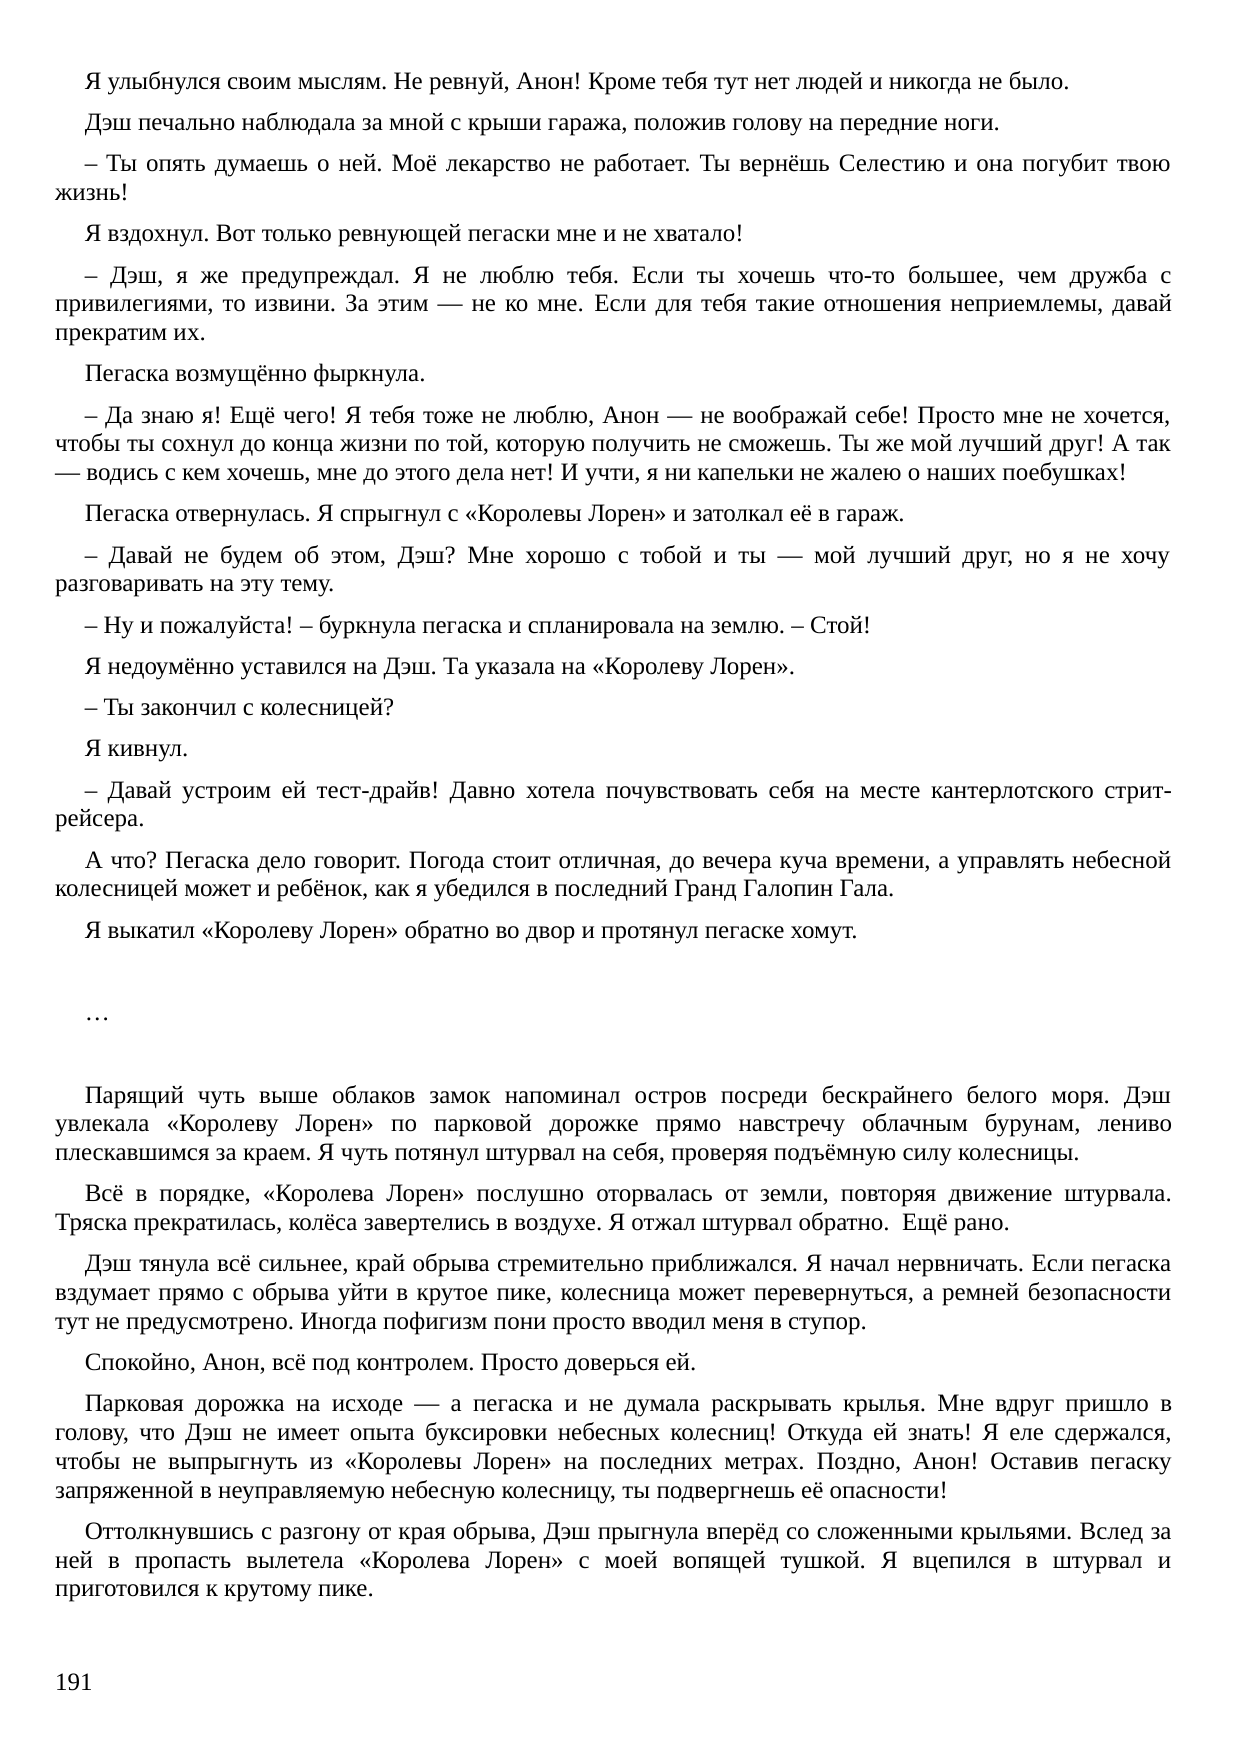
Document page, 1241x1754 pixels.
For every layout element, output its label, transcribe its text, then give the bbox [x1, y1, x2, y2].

text Я вздохнул. Вот только ревнующей пегаски мне и не хватало! [55, 218, 1173, 247]
text Пегаска возмущённо фыркнула. [55, 358, 1173, 387]
text Я недоумённо уставился на Дэш. Та указала на «Королеву Лорен». [55, 651, 1173, 680]
text … [55, 997, 1173, 1026]
text Спокойно, Анон, всё под контролем. Просто доверься ей. [55, 1347, 1173, 1376]
text Парящий чуть выше облаков замок напоминал остров посреди бескрайнего белого моря. Дэш увлекала «Королеву Лорен» по парковой дорожке прямо навстречу облачным бурунам, лениво плескавшимся за краем. Я чуть потянул штурвал на себя, проверяя подъёмную силу колесницы. [55, 1080, 1173, 1166]
text – Да знаю я! Ещё чего! Я тебя тоже не люблю, Анон — не воображай себе! Просто мне не хочется, чтобы ты сохнул до конца жизни по той, которую получить не сможешь. Ты же мой лучший друг! А так — водись с кем хочешь, мне до этого дела нет! И учти, я ни капельки не жалею о наших поебушках! [55, 400, 1173, 486]
text – Ну и пожалуйста! – буркнула пегаска и спланировала на землю. – Стой! [55, 610, 1173, 638]
text – Ты опять думаешь о ней. Моё лекарство не работает. Ты вернёшь Селестию и она погубит твою жизнь! [55, 148, 1173, 206]
text – Давай устроим ей тест-драйв! Давно хотела почувствовать себя на месте кантерлотского стрит-рейсера. [55, 775, 1173, 832]
text – Ты закончил с колесницей? [55, 692, 1173, 721]
text – Дэш, я же предупреждал. Я не люблю тебя. Если ты хочешь что-то большее, чем дружба с привилегиями, то извини. За этим — не ко мне. Если для тебя такие отношения неприемлемы, давай прекратим их. [55, 260, 1173, 346]
text Всё в порядке, «Королева Лорен» послушно оторвалась от земли, повторяя движение штурвала. Тряска прекратилась, колёса завертелись в воздухе. Я отжал штурвал обратно. Ещё рано. [55, 1178, 1173, 1236]
text Я улыбнулся своим мыслям. Не ревнуй, Анон! Кроме тебя тут нет людей и никогда не было. [55, 66, 1173, 95]
text – Давай не будем об этом, Дэш? Мне хорошо с тобой и ты — мой лучший друг, но я не хочу разговаривать на эту тему. [55, 540, 1173, 597]
text Оттолкнувшись с разгону от края обрыва, Дэш прыгнула вперёд со сложенными крыльями. Вслед за ней в пропасть вылетела «Королева Лорен» с моей вопящей тушкой. Я вцепился в штурвал и приготовился к крутому пике. [55, 1516, 1173, 1602]
text Пегаска отвернулась. Я спрыгнул с «Королевы Лорен» и затолкал её в гараж. [55, 498, 1173, 527]
text Я выкатил «Королеву Лорен» обратно во двор и протянул пегаске хомут. [55, 915, 1173, 943]
text Я кивнул. [55, 733, 1173, 762]
text Парковая дорожка на исходе — а пегаска и не думала раскрывать крылья. Мне вдруг пришло в голову, что Дэш не имеет опыта буксировки небесных колесниц! Откуда ей знать! Я еле сдержался, чтобы не выпрыгнуть из «Королевы Лорен» на последних метрах. Поздно, Анон! Оставив пегаску запряженной в неуправляемую небесную колесницу, ты подвергнешь её опасности! [55, 1388, 1173, 1503]
text А что? Пегаска дело говорит. Погода стоит отличная, до вечера куча времени, а управлять небесной колесницей может и ребёнок, как я убедился в последний Гранд Галопин Гала. [55, 845, 1173, 902]
text Дэш тянула всё сильнее, край обрыва стремительно приближался. Я начал нервничать. Если пегаска вздумает прямо с обрыва уйти в крутое пике, колесница может перевернуться, а ремней безопасности тут не предусмотрено. Иногда пофигизм пони просто вводил меня в ступор. [55, 1248, 1173, 1335]
text Дэш печально наблюдала за мной с крыши гаража, положив голову на передние ноги. [55, 107, 1173, 136]
